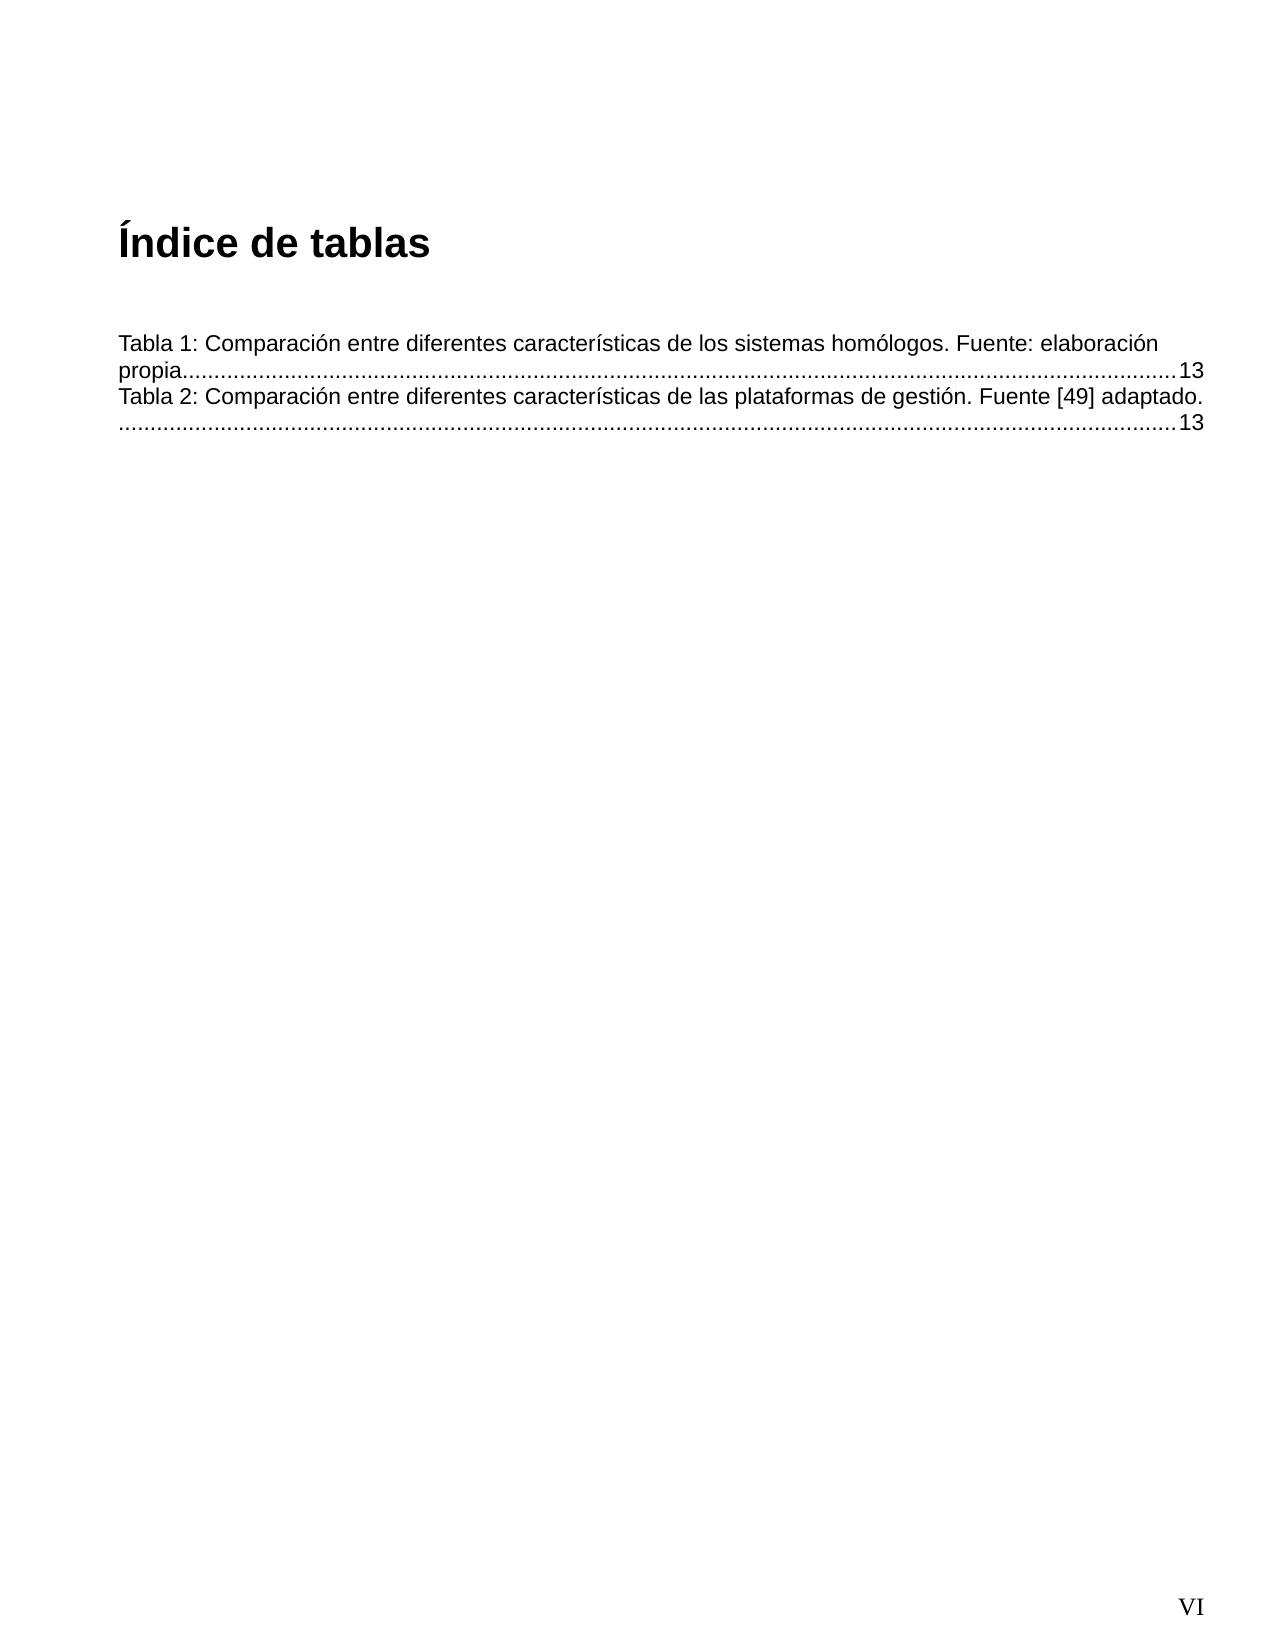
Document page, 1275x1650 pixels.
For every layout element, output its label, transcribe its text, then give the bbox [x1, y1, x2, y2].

subtitle Índice de tablas [118, 225, 1204, 266]
text Tabla 2: Comparación entre diferentes características de las plataformas de gestión. Fuente [49] adaptado. 13 [118, 383, 1204, 436]
text Tabla 1: Comparación entre diferentes características de los sistemas homólogos. Fuente: elaboración propia. 13 [118, 330, 1204, 383]
